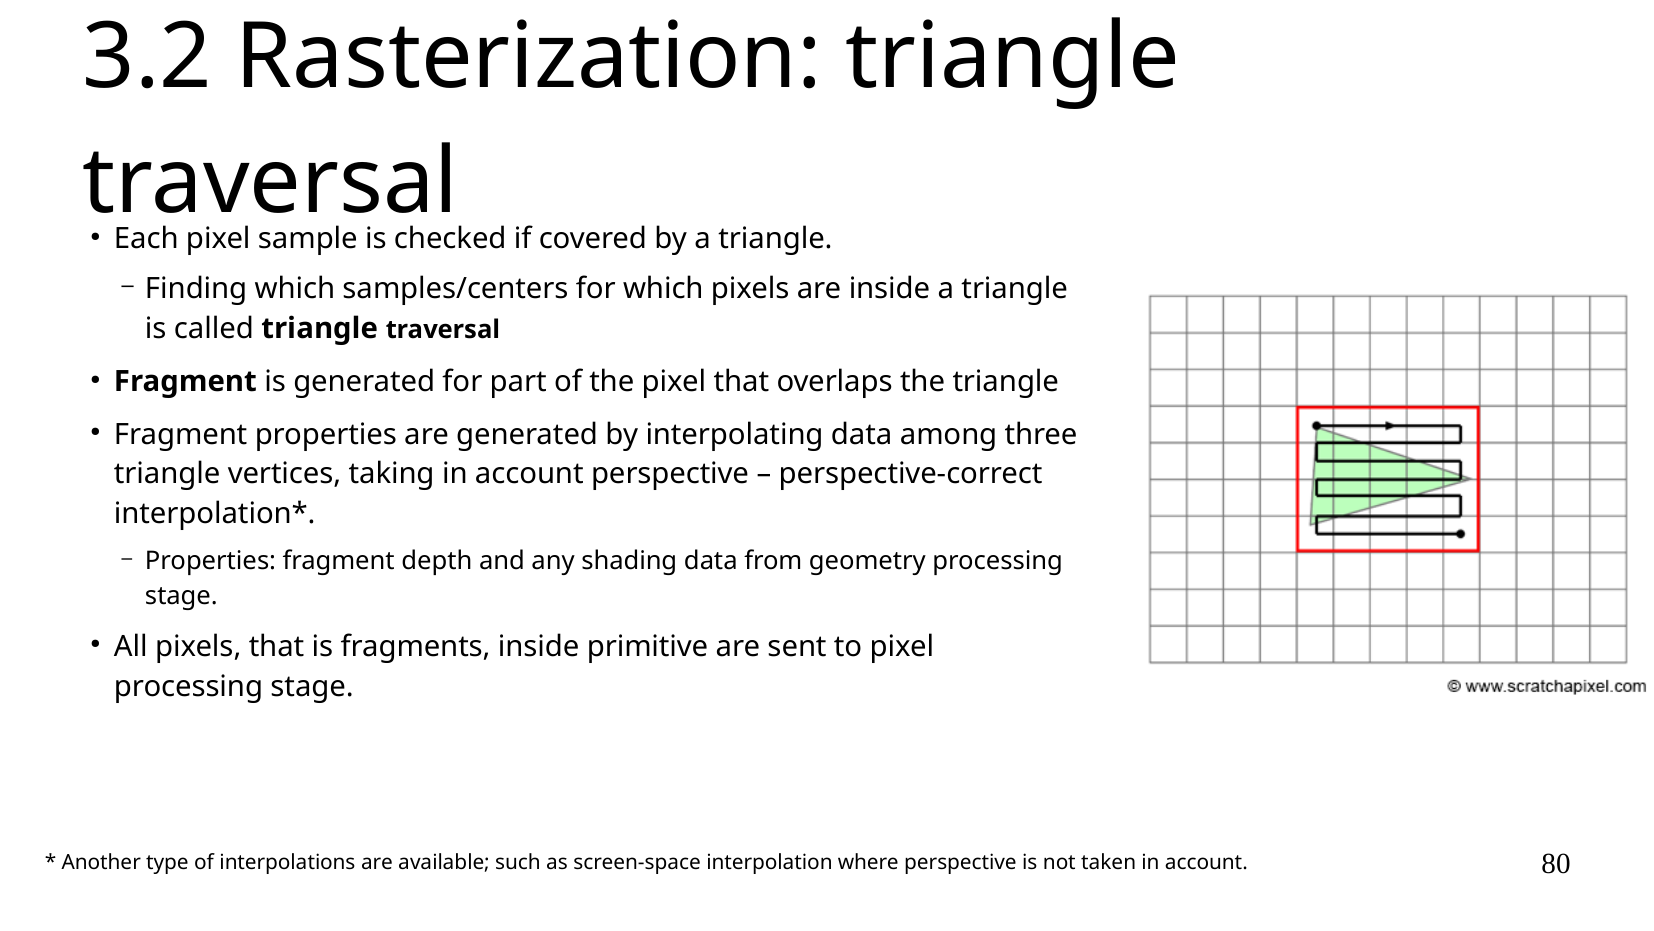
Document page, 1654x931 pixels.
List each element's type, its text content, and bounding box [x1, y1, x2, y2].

picture [1125, 284, 1654, 700]
title 3.2 Rasterization: triangle traversal [82, 37, 1571, 193]
list Each pixel sample is checked if covered by a triangle. Finding which samples/centers for which pixels are inside a triangle is called triangle traversal Fragment is generated for part of the pixel that overlaps the triangle Fragment properties are generated by interpolating data among three triangle vertices, taking in account perspective – perspective-correct interpolation*. Properties: fragment depth and any shading data from geometry processing stage. All pixels, that is fragments, inside primitive are sent to pixel processing stage. [82, 217, 1081, 758]
text_box * Another type of interpolations are available; such as screen-space interpolation where perspective is not taken in account. [30, 840, 1636, 881]
